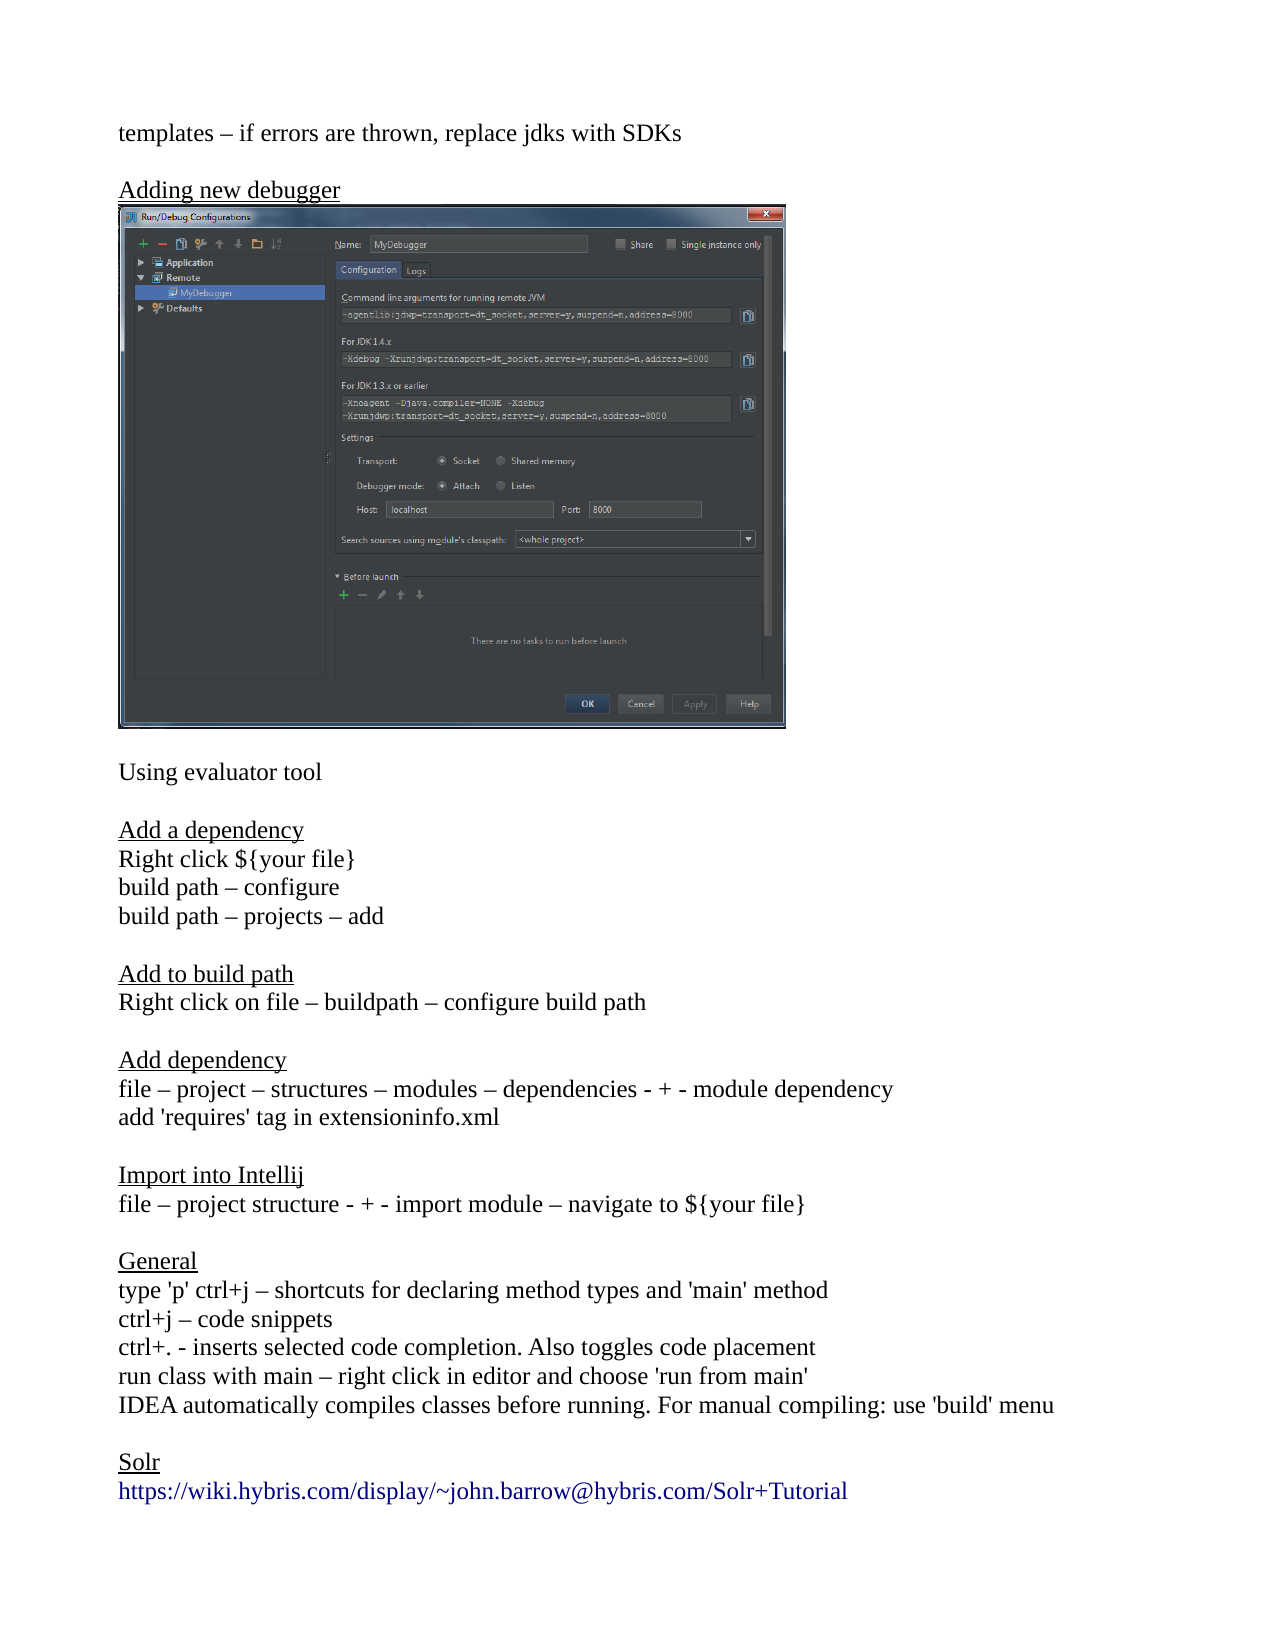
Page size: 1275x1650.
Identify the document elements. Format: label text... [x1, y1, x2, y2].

text file – project – structures – modules – dependencies - + - module dependency [118, 1074, 1157, 1102]
text Solr [118, 1447, 1157, 1476]
text file – project structure - + - import module – navigate to ${your file} [118, 1189, 1157, 1217]
text Using evaluator tool [118, 757, 1157, 786]
text Add dependency [118, 1045, 1157, 1074]
text Add a dependency [118, 815, 1157, 844]
text Adding new debugger [118, 176, 1157, 204]
text Right click ${your file} [118, 844, 1157, 872]
picture [118, 204, 786, 729]
text build path – projects – add [118, 901, 1157, 930]
text templates – if errors are thrown, replace jdks with SDKs [118, 118, 1157, 147]
text Right click on file – buildpath – configure build path [118, 987, 1157, 1016]
text type 'p' ctrl+j – shortcuts for declaring method types and 'main' method [118, 1275, 1157, 1304]
text https://wiki.hybris.com/display/~john.barrow@hybris.com/Solr+Tutorial [118, 1476, 1157, 1505]
text ctrl+j – code snippets [118, 1304, 1157, 1332]
text Add to build path [118, 959, 1157, 987]
text add 'requires' tag in extensioninfo.xml [118, 1102, 1157, 1131]
text IDEA automatically compiles classes before running. For manual compiling: use 'build' menu [118, 1390, 1157, 1419]
text Import into Intellij [118, 1160, 1157, 1189]
text General [118, 1246, 1157, 1275]
text ctrl+. - inserts selected code completion. Also toggles code placement [118, 1332, 1157, 1361]
text run class with main – right click in editor and choose 'run from main' [118, 1361, 1157, 1390]
text build path – configure [118, 872, 1157, 901]
